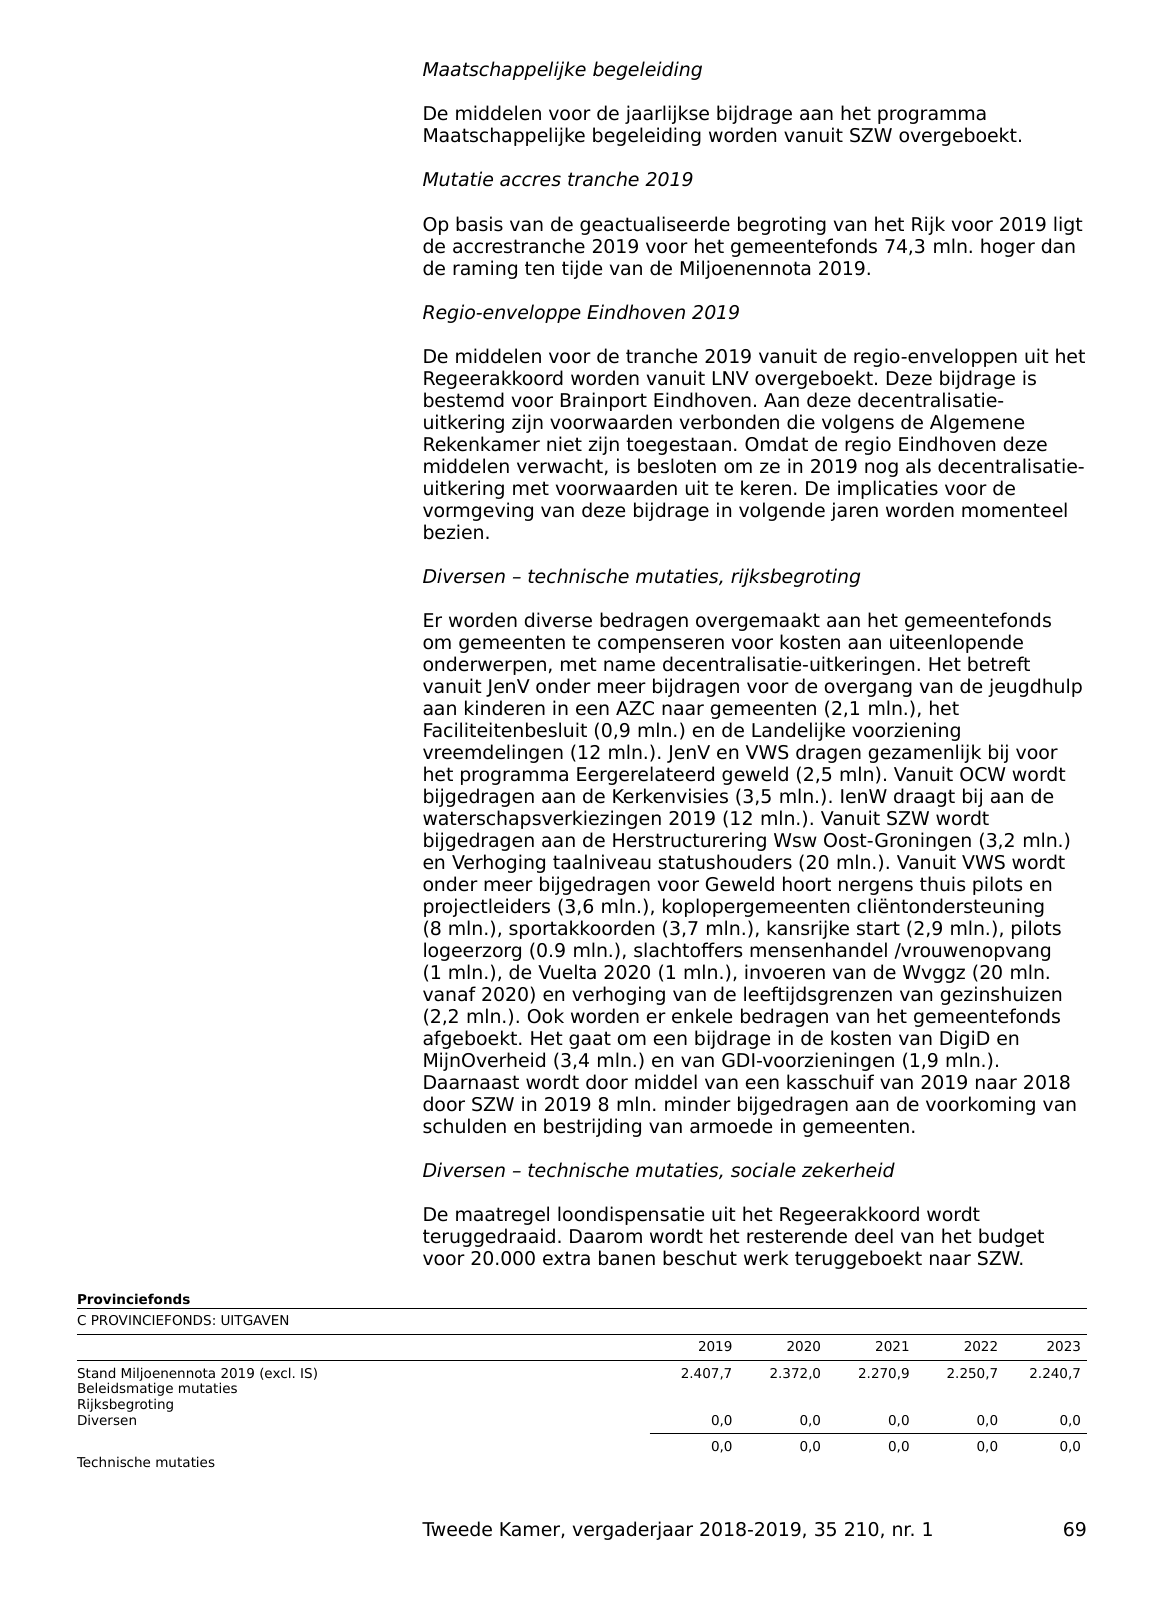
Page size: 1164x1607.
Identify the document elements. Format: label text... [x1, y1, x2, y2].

table_cell [915, 1381, 1004, 1397]
table_cell 2019 [650, 1335, 738, 1360]
table_cell [77, 1433, 649, 1454]
table_cell Technische mutaties [77, 1455, 649, 1470]
table_cell [650, 1455, 738, 1470]
table_cell Diversen [77, 1413, 649, 1433]
subtitle Diversen – technische mutaties, rijksbegroting [422, 566, 1087, 588]
table_cell [827, 1397, 915, 1413]
table_cell 0,0 [1004, 1434, 1087, 1454]
table_cell [77, 1335, 649, 1360]
table_cell 2023 [1004, 1335, 1087, 1360]
table_cell [1004, 1455, 1087, 1470]
subtitle Mutatie accres tranche 2019 [422, 169, 1087, 191]
table_cell 0,0 [650, 1413, 738, 1433]
table_cell 0,0 [827, 1434, 915, 1454]
text De middelen voor de jaarlijkse bijdrage aan het programma Maatschappelijke begeleiding worden vanuit SZW overgeboekt. [422, 103, 1087, 147]
table_header Provinciefonds [77, 1292, 1087, 1307]
table_cell 0,0 [738, 1413, 827, 1433]
table_cell [650, 1381, 738, 1397]
table_cell 2.407,7 [650, 1361, 738, 1381]
table_cell 2.250,7 [915, 1361, 1004, 1381]
table_cell [738, 1397, 827, 1413]
subtitle Diversen – technische mutaties, sociale zekerheid [422, 1160, 1087, 1182]
text De middelen voor de tranche 2019 vanuit de regio-enveloppen uit het Regeerakkoord worden vanuit LNV overgeboekt. Deze bijdrage is bestemd voor Brainport Eindhoven. Aan deze decentralisatie-uitkering zijn voorwaarden verbonden die volgens de Algemene Rekenkamer niet zijn toegestaan. Omdat de regio Eindhoven deze middelen verwacht, is besloten om ze in 2019 nog als decentralisatie-uitkering met voorwaarden uit te keren. De implicaties voor de vormgeving van deze bijdrage in volgende jaren worden momenteel bezien. [422, 346, 1087, 544]
table_cell [1004, 1397, 1087, 1413]
table_cell [827, 1381, 915, 1397]
table_cell Rijksbegroting [77, 1397, 649, 1413]
table_cell [738, 1381, 827, 1397]
table_cell 0,0 [1004, 1413, 1087, 1433]
table_cell 2.270,9 [827, 1361, 915, 1381]
table_cell [1004, 1381, 1087, 1397]
table_cell 2.240,7 [1004, 1361, 1087, 1381]
table_cell 2020 [738, 1335, 827, 1360]
table_cell 0,0 [827, 1413, 915, 1433]
subtitle Maatschappelijke begeleiding [422, 59, 1087, 81]
table_cell Beleidsmatige mutaties [77, 1381, 649, 1397]
text Op basis van de geactualiseerde begroting van het Rijk voor 2019 ligt de accrestranche 2019 voor het gemeentefonds 74,3 mln. hoger dan de raming ten tijde van de Miljoenennota 2019. [422, 213, 1087, 279]
table_cell [915, 1397, 1004, 1413]
table_cell C PROVINCIEFONDS: UITGAVEN [77, 1309, 1087, 1333]
table_cell 0,0 [915, 1434, 1004, 1454]
table_cell 0,0 [738, 1434, 827, 1454]
subtitle Regio-enveloppe Eindhoven 2019 [422, 302, 1087, 324]
table_cell 2022 [915, 1335, 1004, 1360]
table_cell 0,0 [915, 1413, 1004, 1433]
table_cell [650, 1397, 738, 1413]
table_cell [827, 1455, 915, 1470]
text De maatregel loondispensatie uit het Regeerakkoord wordt teruggedraaid. Daarom wordt het resterende deel van het budget voor 20.000 extra banen beschut werk teruggeboekt naar SZW. [422, 1204, 1087, 1270]
text Er worden diverse bedragen overgemaakt aan het gemeentefonds om gemeenten te compenseren voor kosten aan uiteenlopende onderwerpen, met name decentralisatie-uitkeringen. Het betreft vanuit JenV onder meer bijdragen voor de overgang van de jeugdhulp aan kinderen in een AZC naar gemeenten (2,1 mln.), het Faciliteitenbesluit (0,9 mln.) en de Landelijke voorziening vreemdelingen (12 mln.). JenV en VWS dragen gezamenlijk bij voor het programma Eergerelateerd geweld (2,5 mln). Vanuit OCW wordt bijgedragen aan de Kerkenvisies (3,5 mln.). IenW draagt bij aan de waterschapsverkiezingen 2019 (12 mln.). Vanuit SZW wordt bijgedragen aan de Herstructurering Wsw Oost-Groningen (3,2 mln.) en Verhoging taalniveau statushouders (20 mln.). Vanuit VWS wordt onder meer bijgedragen voor Geweld hoort nergens thuis pilots en projectleiders (3,6 mln.), koplopergemeenten cliëntondersteuning (8 mln.), sportakkoorden (3,7 mln.), kansrijke start (2,9 mln.), pilots logeerzorg (0.9 mln.), slachtoffers mensenhandel /vrouwenopvang (1 mln.), de Vuelta 2020 (1 mln.), invoeren van de Wvggz (20 mln. vanaf 2020) en verhoging van de leeftijdsgrenzen van gezinshuizen (2,2 mln.). Ook worden er enkele bedragen van het gemeentefonds afgeboekt. Het gaat om een bijdrage in de kosten van DigiD en MijnOverheid (3,4 mln.) en van GDI-voorzieningen (1,9 mln.). Daarnaast wordt door middel van een kasschuif van 2019 naar 2018 door SZW in 2019 8 mln. minder bijgedragen aan de voorkoming van schulden en bestrijding van armoede in gemeenten. [422, 610, 1087, 1137]
table_cell 2.372,0 [738, 1361, 827, 1381]
table_cell [738, 1455, 827, 1470]
table_cell 2021 [827, 1335, 915, 1360]
table_cell 0,0 [650, 1434, 738, 1454]
table_cell [915, 1455, 1004, 1470]
table_cell Stand Miljoenennota 2019 (excl. IS) [77, 1361, 649, 1381]
